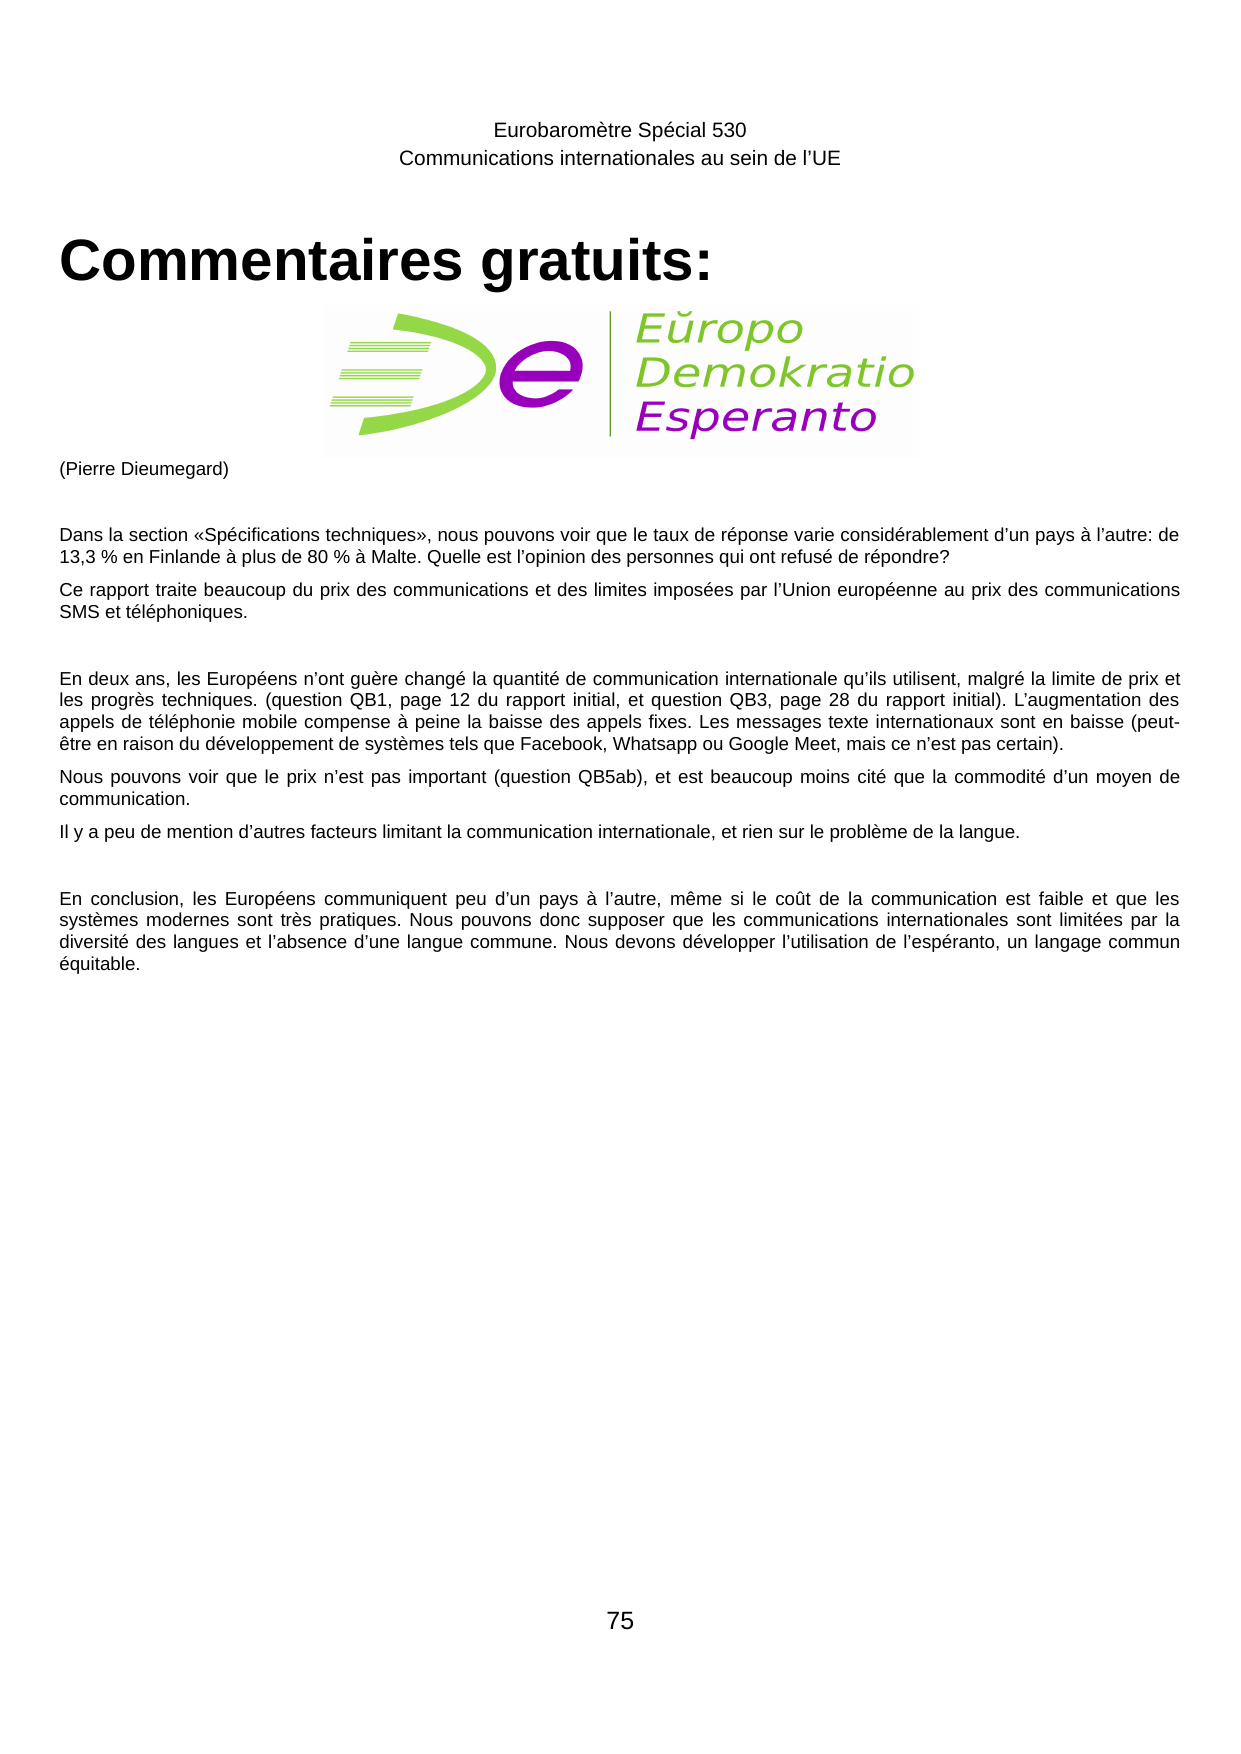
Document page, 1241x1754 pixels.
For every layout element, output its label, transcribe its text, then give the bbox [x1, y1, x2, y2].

text Il y a peu de mention d’autres facteurs limitant la communication internationale, et rien sur le problème de la langue. [59, 821, 1181, 842]
text En deux ans, les Européens n’ont guère changé la quantité de communication internationale qu’ils utilisent, malgré la limite de prix et les progrès techniques. (question QB1, page 12 du rapport initial, et question QB3, page 28 du rapport initial). L’augmentation des appels de téléphonie mobile compense à peine la baisse des appels fixes. Les messages texte internationaux sont en baisse (peut-être en raison du développement de systèmes tels que Facebook, Whatsapp ou Google Meet, mais ce n’est pas certain). [59, 668, 1181, 754]
text Nous pouvons voir que le prix n’est pas important (question QB5ab), et est beaucoup moins cité que la commodité d’un moyen de communication. [59, 766, 1181, 809]
picture [321, 305, 919, 458]
text (Pierre Dieumegard) [59, 458, 1181, 479]
text Ce rapport traite beaucoup du prix des communications et des limites imposées par l’Union européenne au prix des communications SMS et téléphoniques. [59, 579, 1181, 622]
text En conclusion, les Européens communiquent peu d’un pays à l’autre, même si le coût de la communication est faible et que les systèmes modernes sont très pratiques. Nous pouvons donc supposer que les communications internationales sont limitées par la diversité des langues et l’absence d’une langue commune. Nous devons développer l’utilisation de l’espéranto, un langage commun équitable. [59, 888, 1181, 974]
text Dans la section «Spécifications techniques», nous pouvons voir que le taux de réponse varie considérablement d’un pays à l’autre: de 13,3 % en Finlande à plus de 80 % à Malte. Quelle est l’opinion des personnes qui ont refusé de répondre? [59, 524, 1181, 567]
subtitle Commentaires gratuits: [59, 225, 1181, 292]
